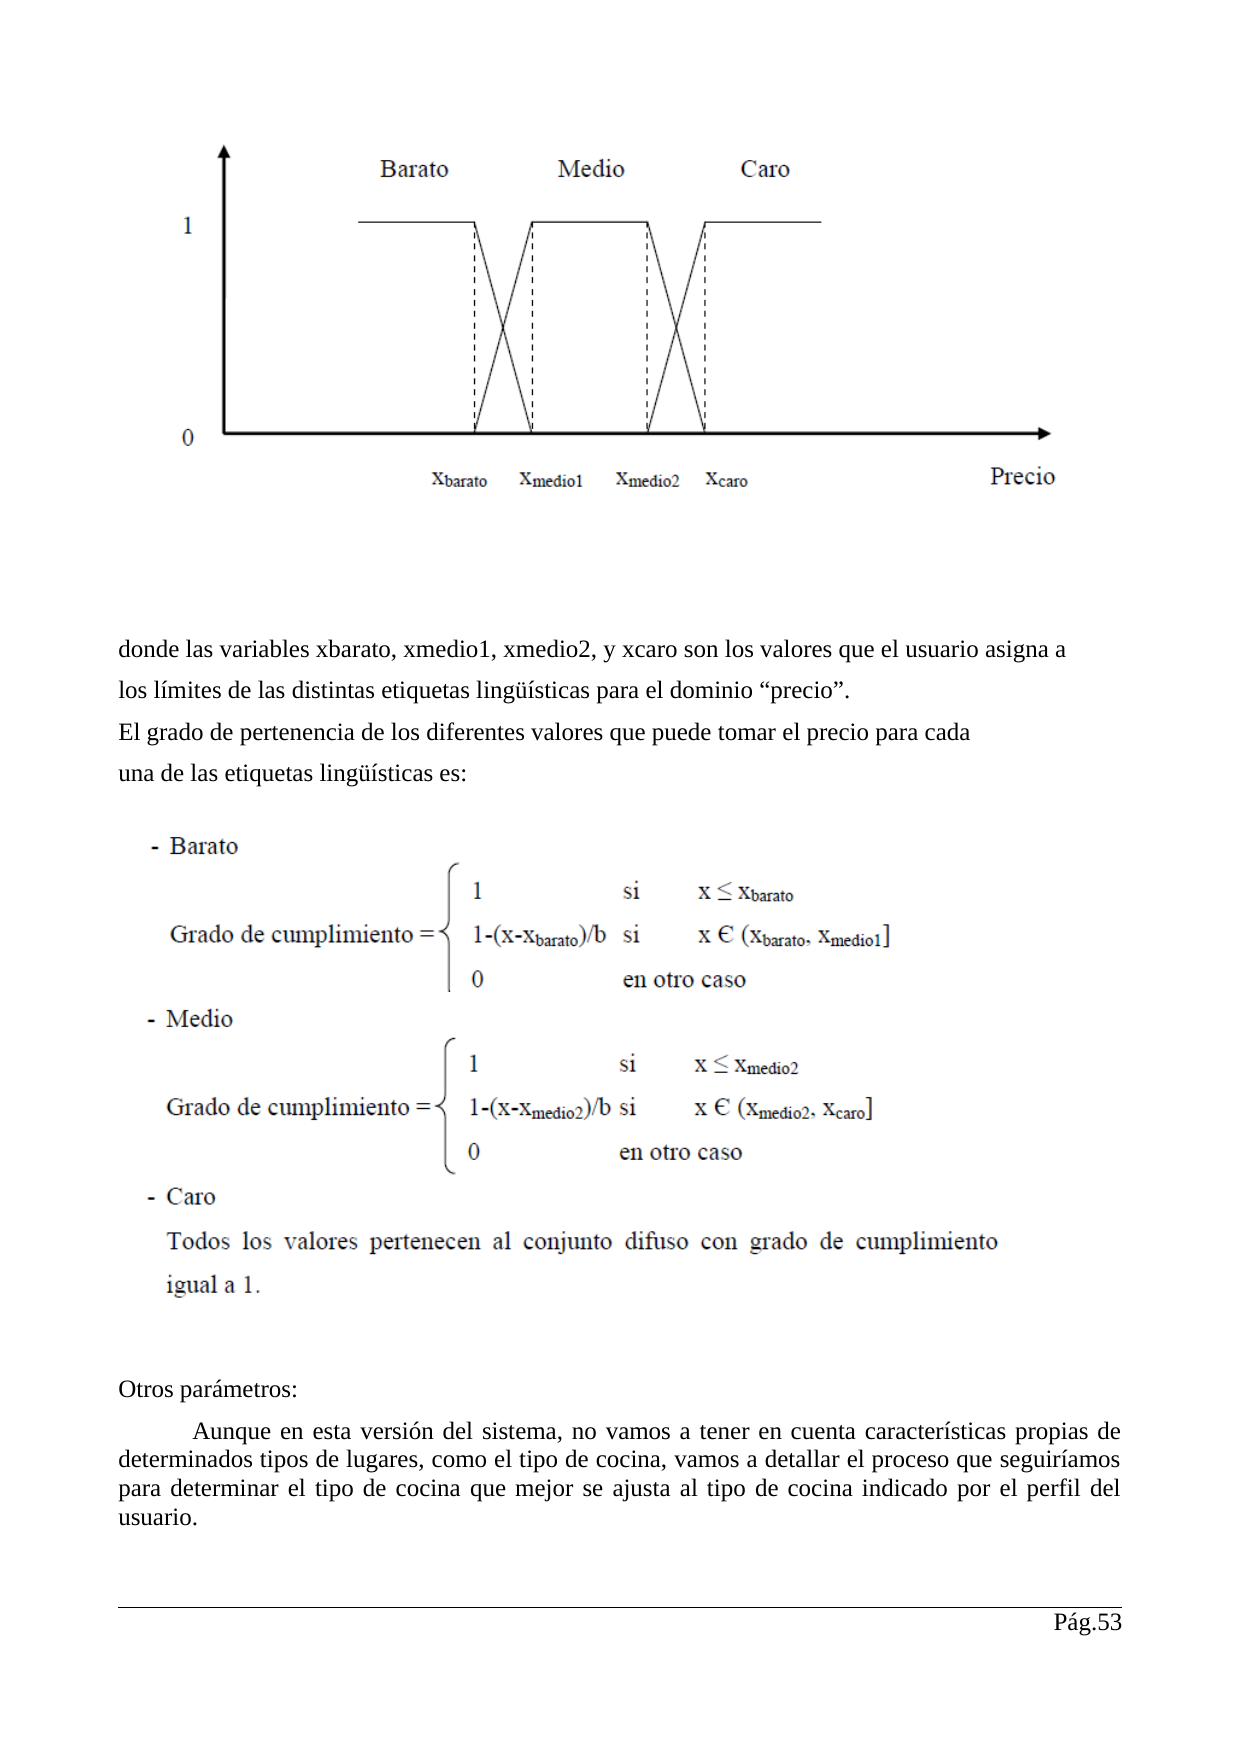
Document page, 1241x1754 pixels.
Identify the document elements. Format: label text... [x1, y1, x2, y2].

picture [121, 820, 1031, 1334]
text una de las etiquetas lingüísticas es: [118, 758, 1122, 787]
text los límites de las distintas etiquetas lingüísticas para el dominio “precio”. [118, 675, 1122, 704]
text donde las variables xbarato, xmedio1, xmedio2, y xcaro son los valores que el usuario asigna a [118, 634, 1122, 663]
text Aunque en esta versión del sistema, no vamos a tener en cuenta características propias de determinados tipos de lugares, como el tipo de cocina, vamos a detallar el proceso que seguiríamos para determinar el tipo de cocina que mejor se ajusta al tipo de cocina indicado por el perfil del usuario. [118, 1416, 1122, 1531]
text El grado de pertenencia de los diferentes valores que puede tomar el precio para cada [118, 717, 1122, 745]
picture [158, 118, 1082, 511]
text Otros parámetros: [118, 1374, 1122, 1403]
